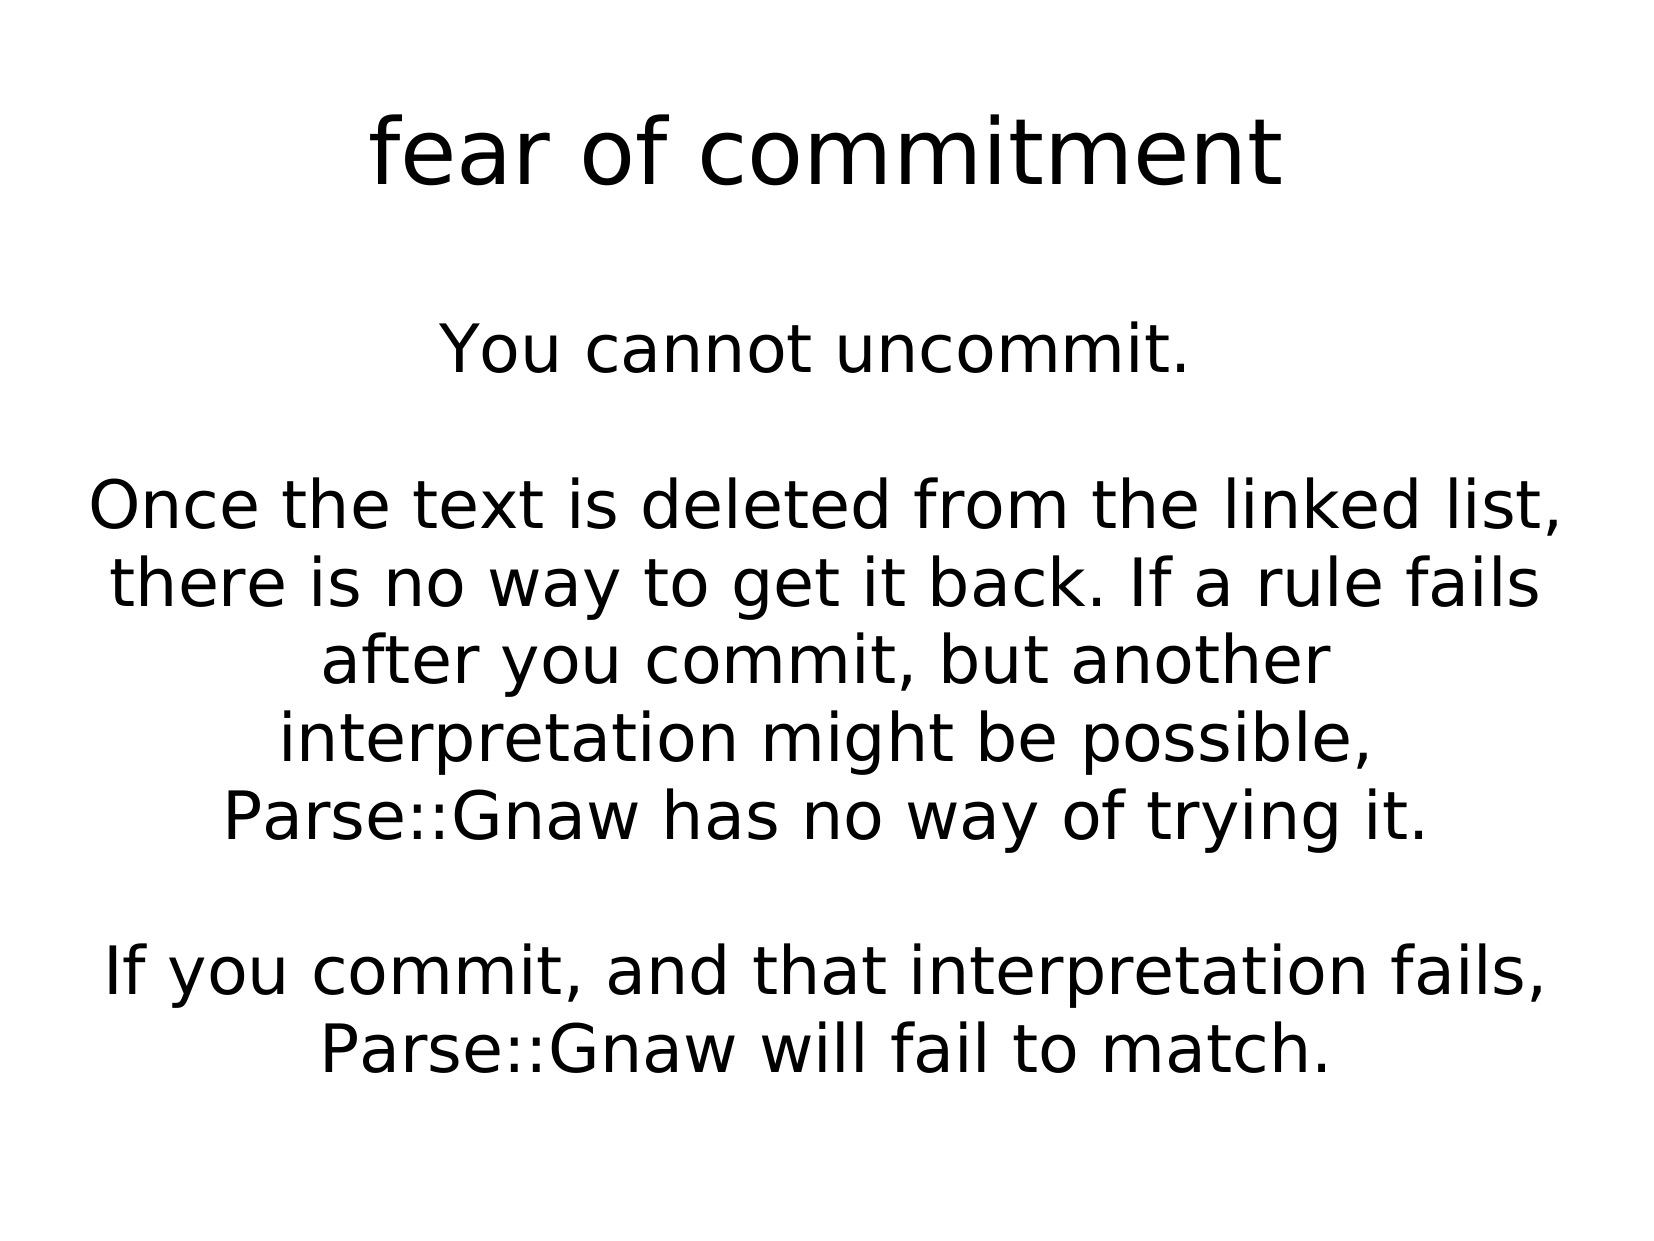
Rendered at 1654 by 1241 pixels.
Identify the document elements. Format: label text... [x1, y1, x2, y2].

subtitle You cannot uncommit. Once the text is deleted from the linked list, there is no way to get it back. If a rule fails after you commit, but another interpretation might be possible, Parse::Gnaw has no way of trying it. If you commit, and that interpretation fails, Parse::Gnaw will fail to match. [82, 290, 1571, 1109]
title fear of commitment [82, 49, 1571, 257]
